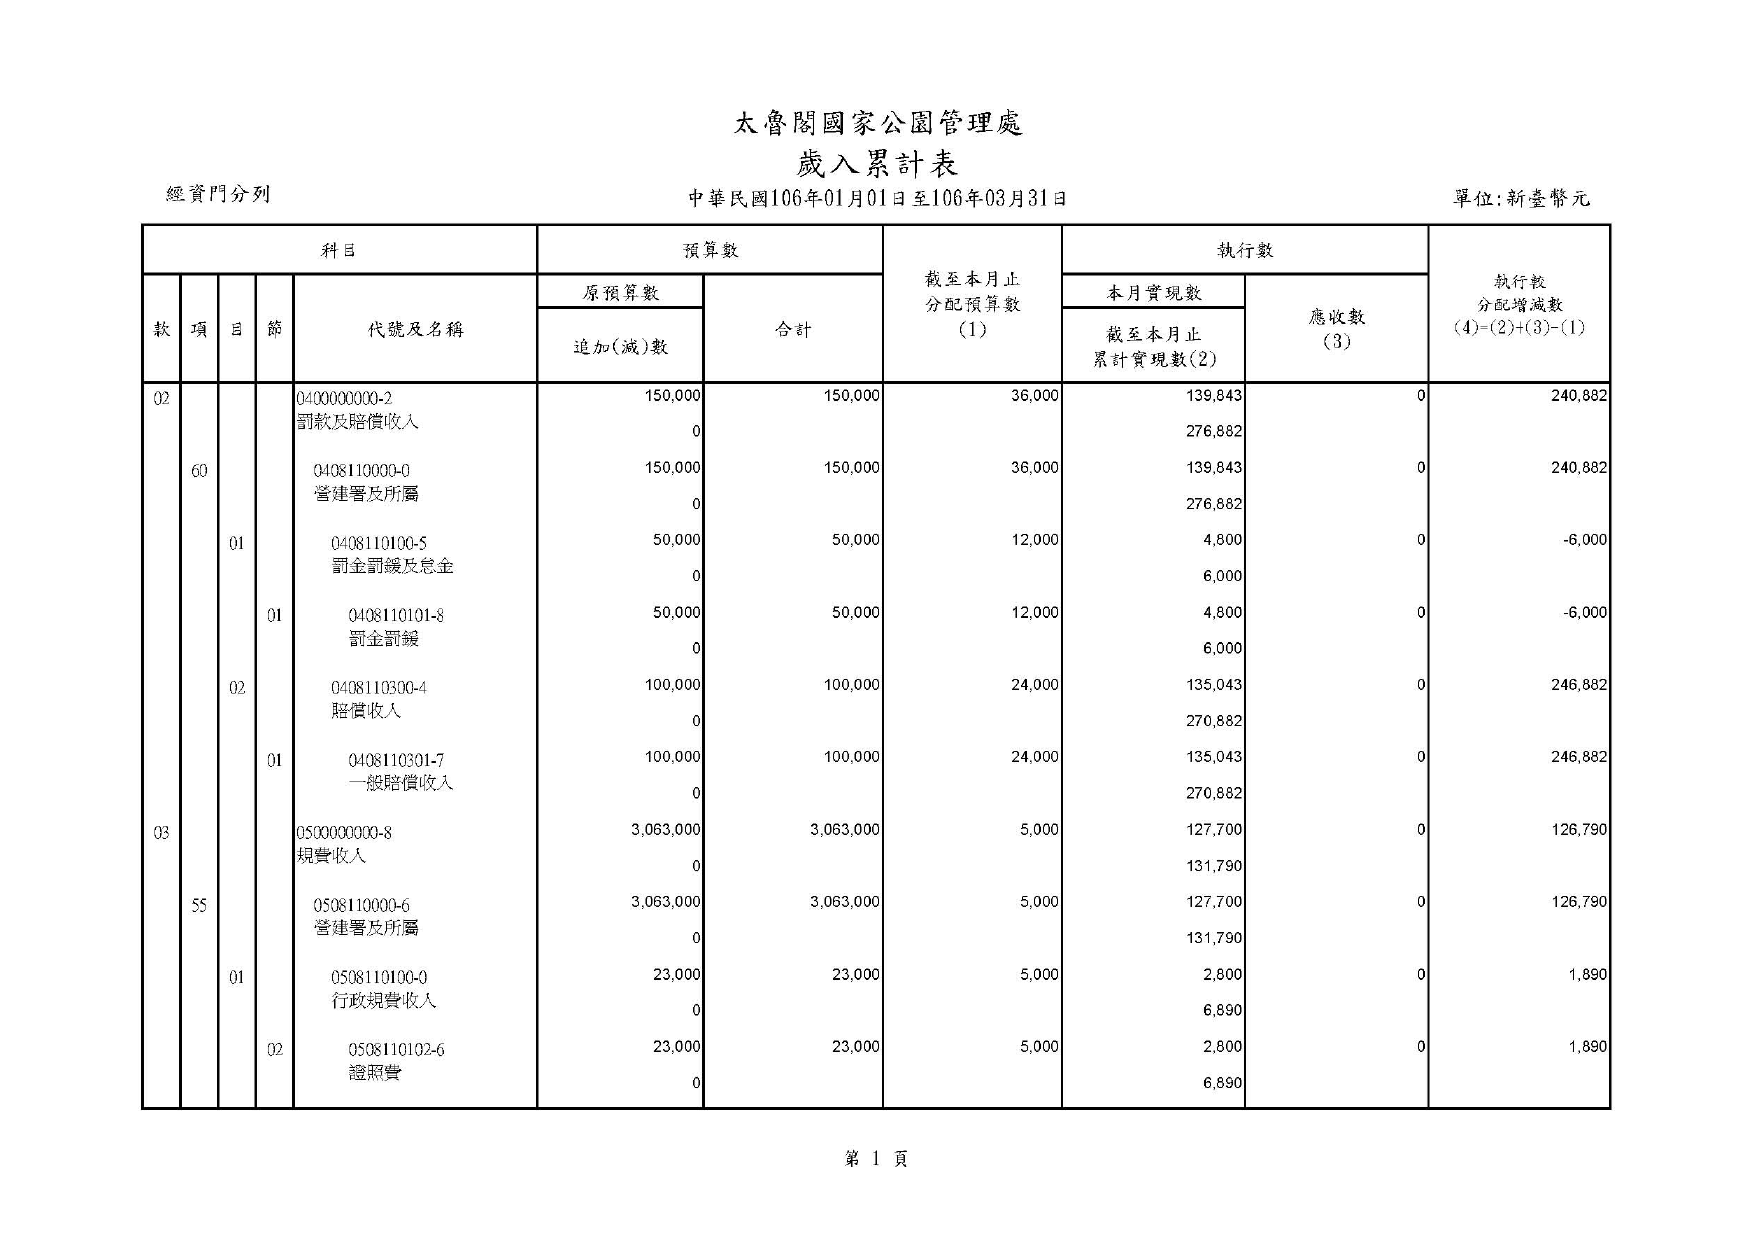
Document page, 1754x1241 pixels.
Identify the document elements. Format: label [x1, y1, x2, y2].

picture [59, 59, 1695, 1216]
